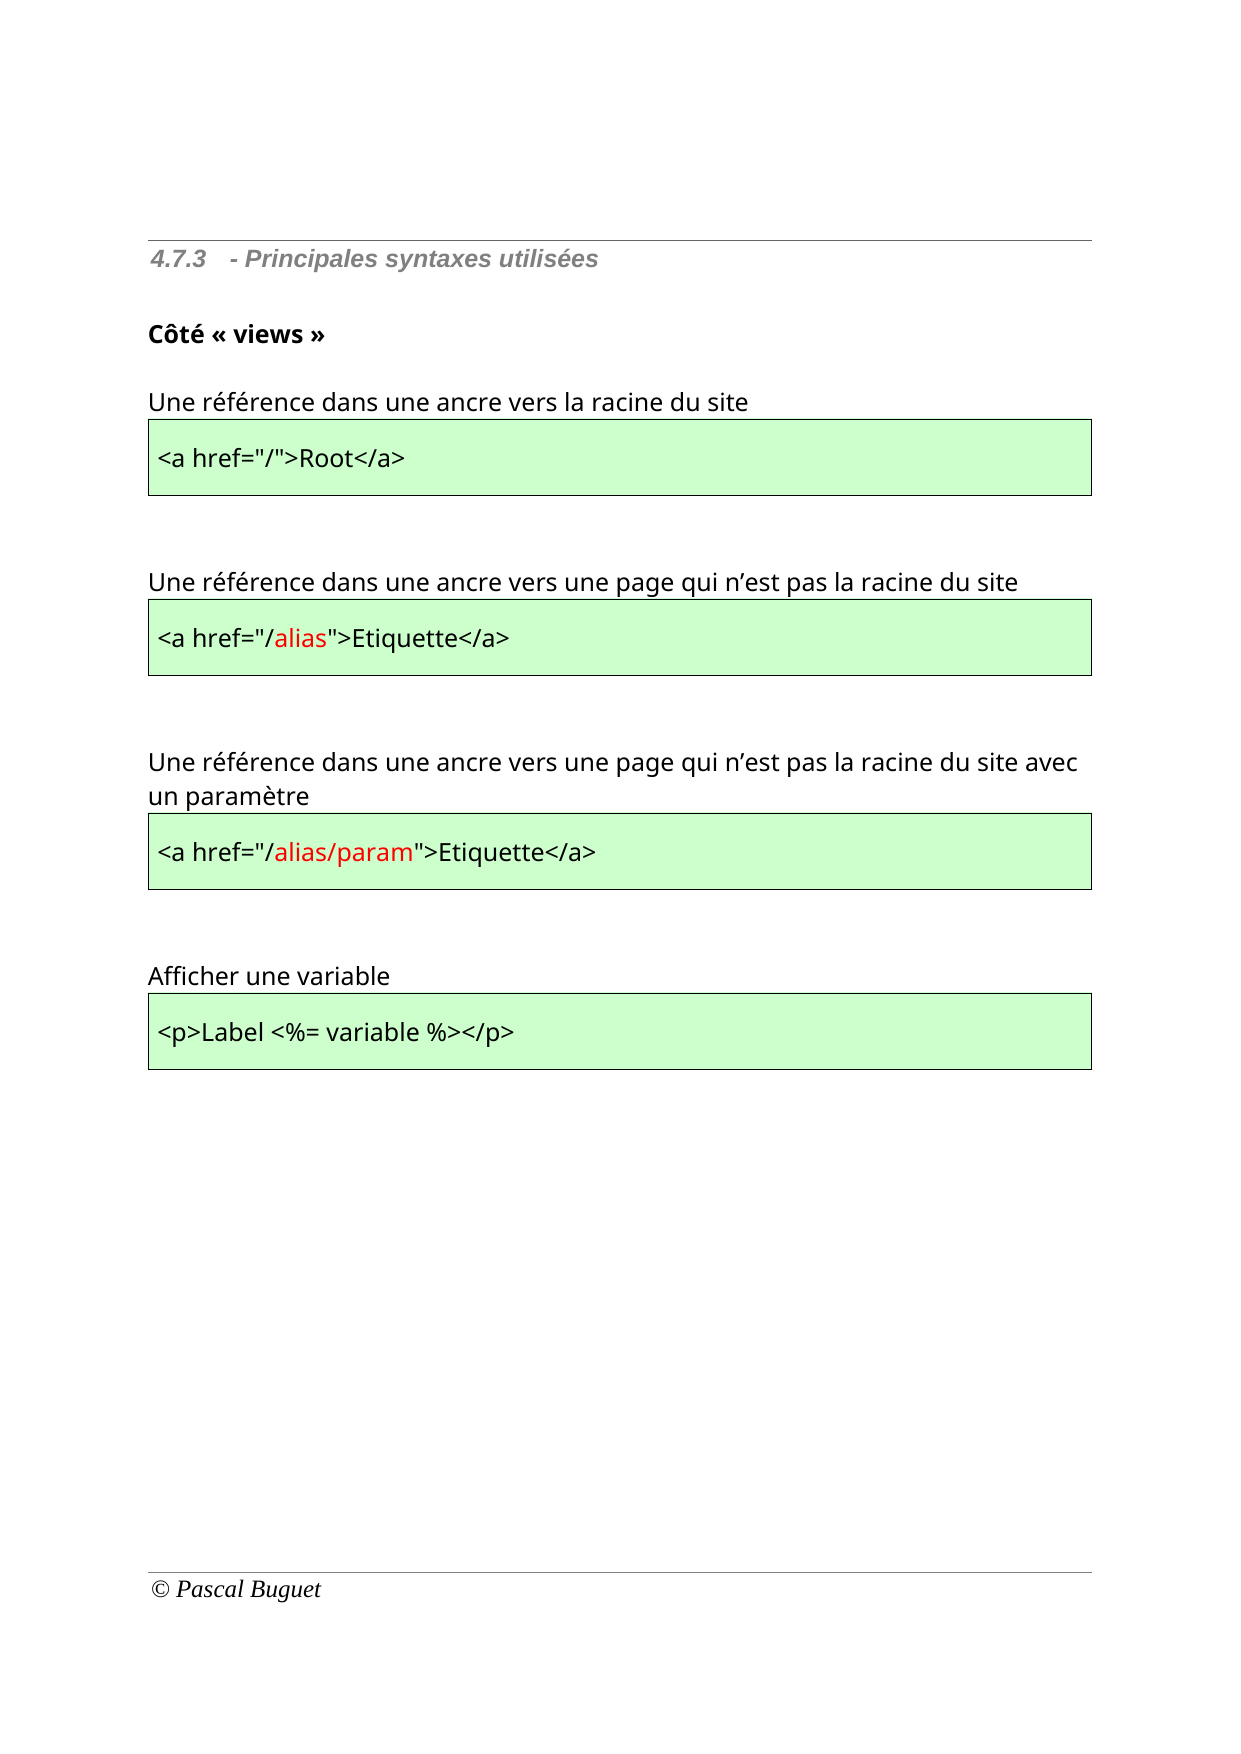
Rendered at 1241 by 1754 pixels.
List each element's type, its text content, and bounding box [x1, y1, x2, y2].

text <a href="/alias/param">Etiquette</a> [149, 814, 1091, 889]
text Une référence dans une ancre vers une page qui n’est pas la racine du site avec un paramètre [148, 744, 1092, 812]
text Côté « views » [148, 316, 1092, 350]
text Une référence dans une ancre vers la racine du site [148, 384, 1092, 418]
text <p>Label <%= variable %></p> [149, 994, 1091, 1069]
subtitle - Principales syntaxes utilisées [148, 241, 1092, 276]
text Une référence dans une ancre vers une page qui n’est pas la racine du site [148, 564, 1092, 598]
text <a href="/">Root</a> [149, 420, 1091, 495]
text Afficher une variable [148, 958, 1092, 992]
text <a href="/alias">Etiquette</a> [149, 600, 1091, 675]
